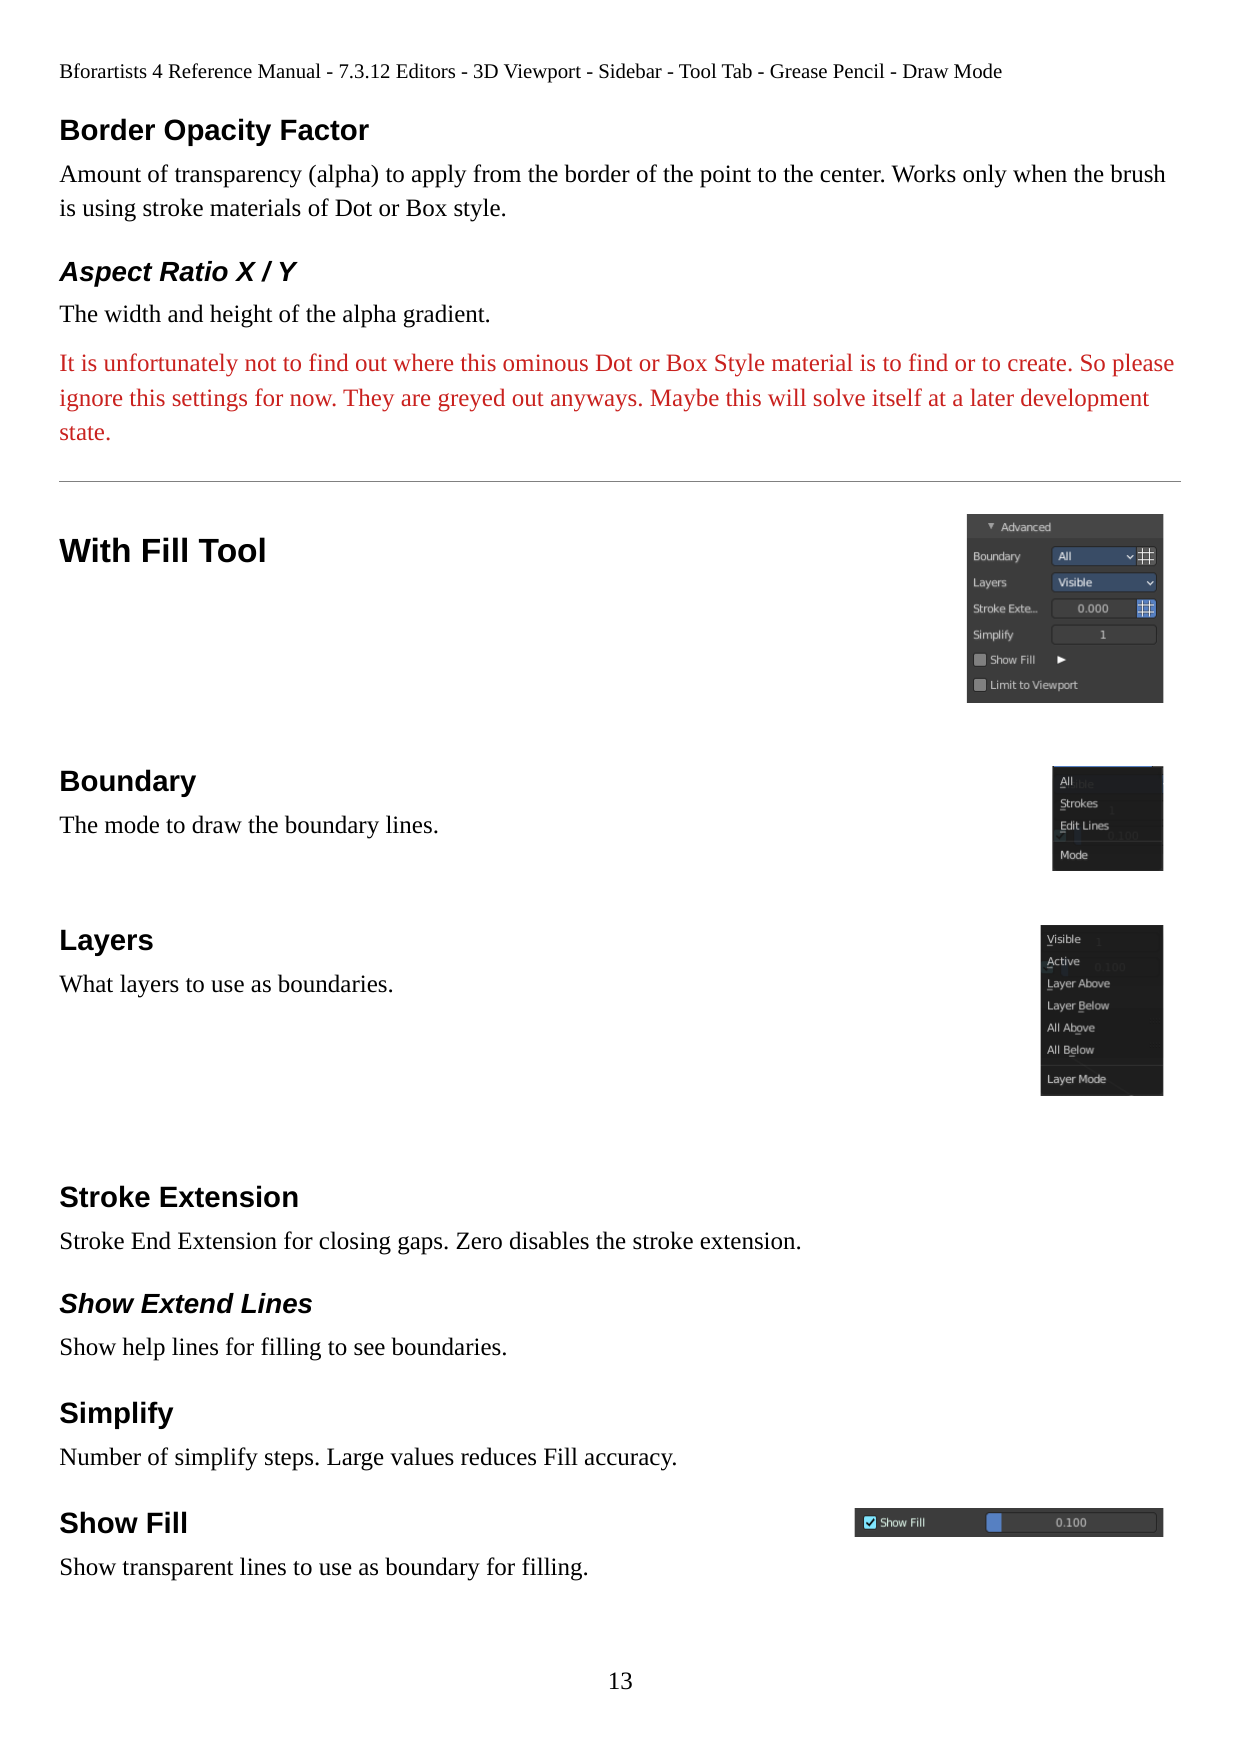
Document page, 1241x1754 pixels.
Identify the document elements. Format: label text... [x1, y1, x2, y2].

text Amount of transparency (alpha) to apply from the border of the point to the center. Works only when the brush is using stroke materials of Dot or Box style. [59, 159, 1181, 222]
subtitle Aspect Ratio X / Y [59, 255, 1181, 287]
text It is unfortunately not to find out where this ominous Dot or Box Style material is to find or to create. So please ignore this settings for now. They are greyed out anyways. Maybe this will solve itself at a later development state. [59, 348, 1181, 446]
subtitle Simplify [59, 1396, 1181, 1429]
text Show help lines for filling to see boundaries. [59, 1332, 1181, 1361]
text The mode to draw the boundary lines. [59, 810, 1052, 839]
picture [854, 1508, 1164, 1537]
text Show transparent lines to use as boundary for filling. [59, 1552, 1181, 1581]
subtitle Show Extend Lines [59, 1288, 1181, 1319]
text Stroke End Extension for closing gaps. Zero disables the stroke extension. [59, 1226, 1181, 1255]
picture [1052, 766, 1164, 871]
subtitle Stroke Extension [59, 1180, 1181, 1214]
subtitle Show Fill [59, 1506, 1181, 1539]
subtitle Boundary [59, 764, 1181, 798]
text Number of simplify steps. Large values reduces Fill accuracy. [59, 1442, 1181, 1471]
picture [966, 514, 1164, 703]
subtitle [1164, 531, 1181, 570]
subtitle Border Opacity Factor [59, 113, 1181, 146]
subtitle Layers [59, 923, 1181, 957]
picture [1040, 925, 1164, 1096]
text What layers to use as boundaries. [59, 969, 1040, 998]
subtitle With Fill Tool [59, 531, 966, 570]
text The width and height of the alpha gradient. [59, 299, 1181, 328]
